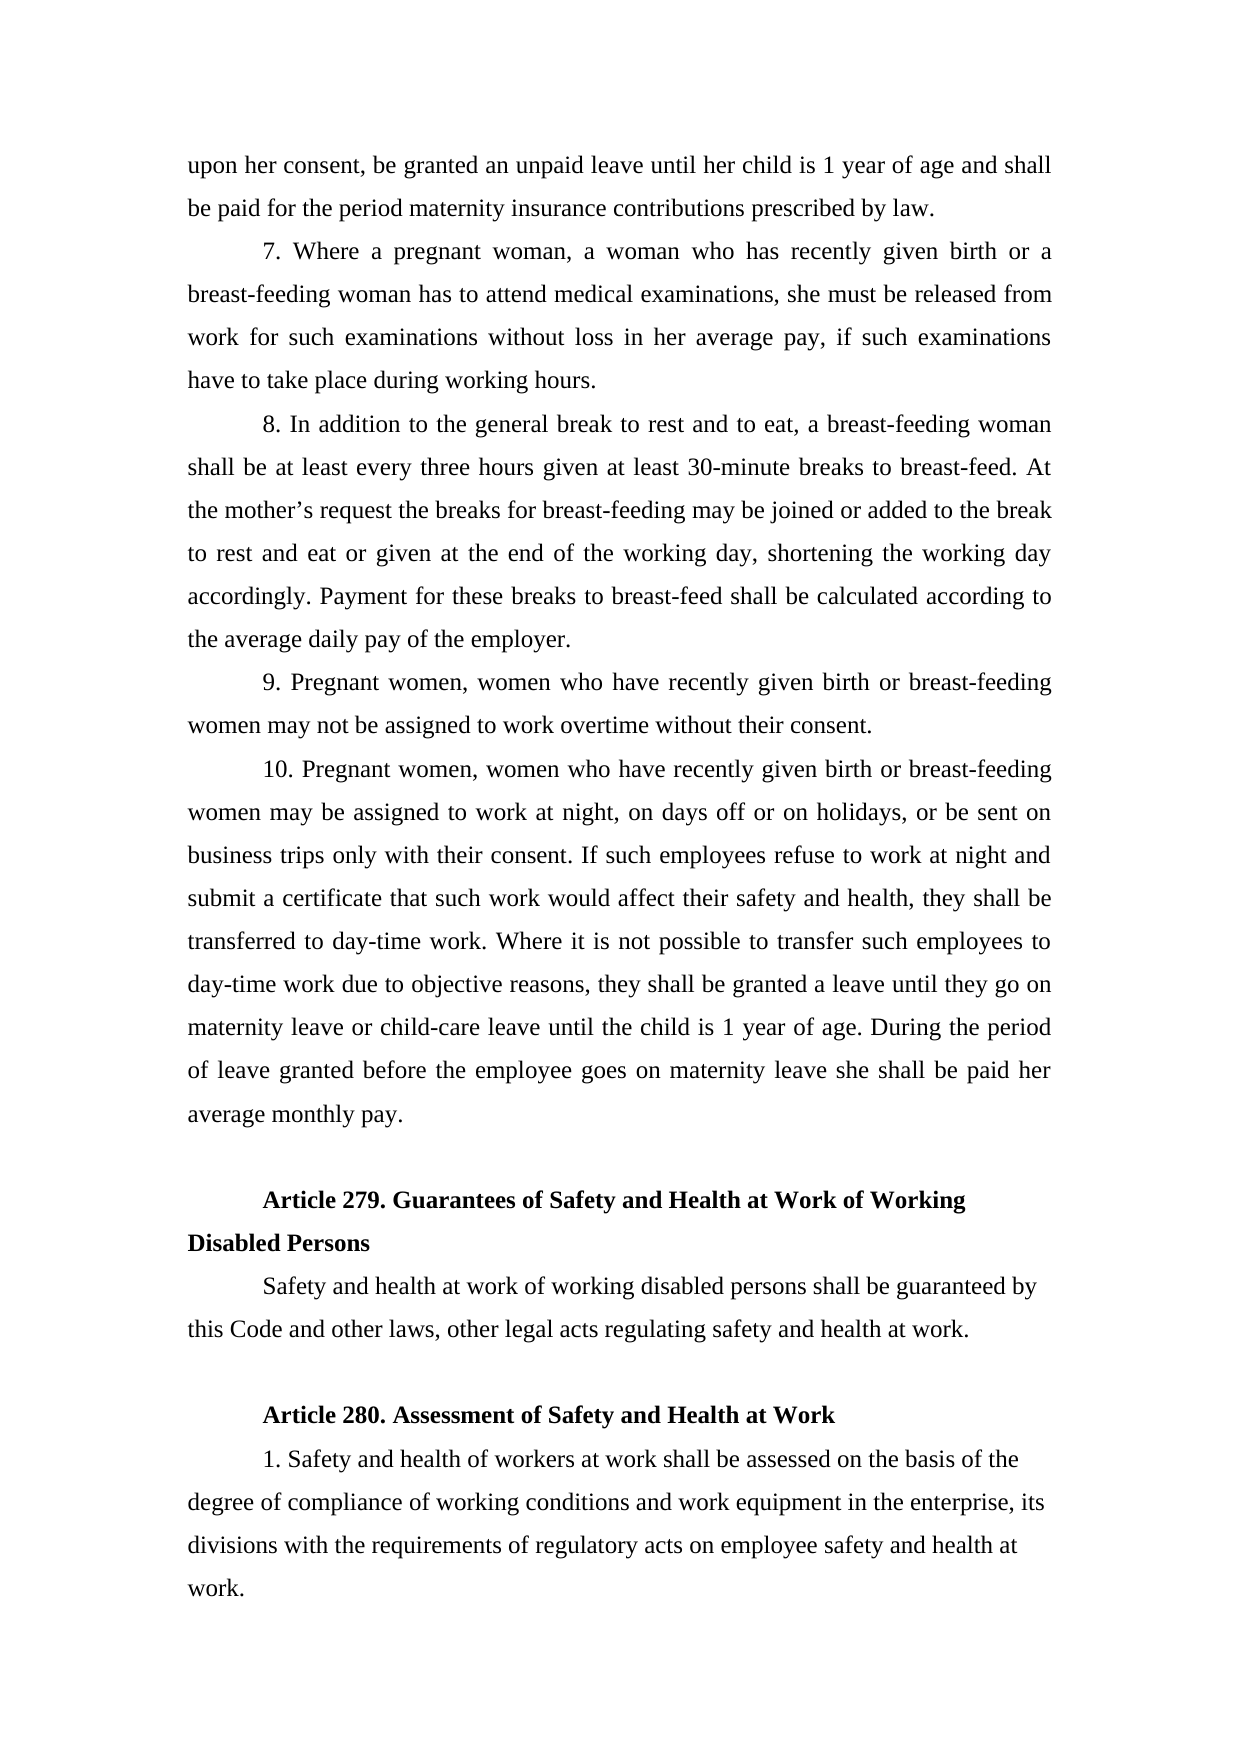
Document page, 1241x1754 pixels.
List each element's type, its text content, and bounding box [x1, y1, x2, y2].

text Article 279. Guarantees of Safety and Health at Work of Working Disabled Persons [187, 1185, 1053, 1257]
text 1. Safety and health of workers at work shall be assessed on the basis of the degree of compliance of working conditions and work equipment in the enterprise, its divisions with the requirements of regulatory acts on employee safety and health at work. [187, 1444, 1053, 1602]
text 7. Where a pregnant woman, a woman who has recently given birth or a breast-feeding woman has to attend medical examinations, she must be released from work for such examinations without loss in her average pay, if such examinations have to take place during working hours. [187, 236, 1053, 394]
text 8. In addition to the general break to rest and to eat, a breast-feeding woman shall be at least every three hours given at least 30-minute breaks to breast-feed. At the mother’s request the breaks for breast-feeding may be joined or added to the break to rest and eat or given at the end of the working day, shortening the working day accordingly. Payment for these breaks to breast-feed shall be calculated according to the average daily pay of the employer. [187, 409, 1053, 653]
text 10. Pregnant women, women who have recently given birth or breast-feeding women may be assigned to work at night, on days off or on holidays, or be sent on business trips only with their consent. If such employees refuse to work at night and submit a certificate that such work would affect their safety and health, they shall be transferred to day-time work. Where it is not possible to transfer such employees to day-time work due to objective reasons, they shall be granted a leave until they go on maternity leave or child-care leave until the child is 1 year of age. During the period of leave granted before the employee goes on maternity leave she shall be paid her average monthly pay. [187, 754, 1053, 1127]
text 9. Pregnant women, women who have recently given birth or breast-feeding women may not be assigned to work overtime without their consent. [187, 667, 1053, 739]
text Safety and health at work of working disabled persons shall be guaranteed by this Code and other laws, other legal acts regulating safety and health at work. [187, 1271, 1053, 1343]
text upon her consent, be granted an unpaid leave until her child is 1 year of age and shall be paid for the period maternity insurance contributions prescribed by law. [187, 150, 1053, 222]
text Article 280. Assessment of Safety and Health at Work [187, 1401, 1053, 1429]
